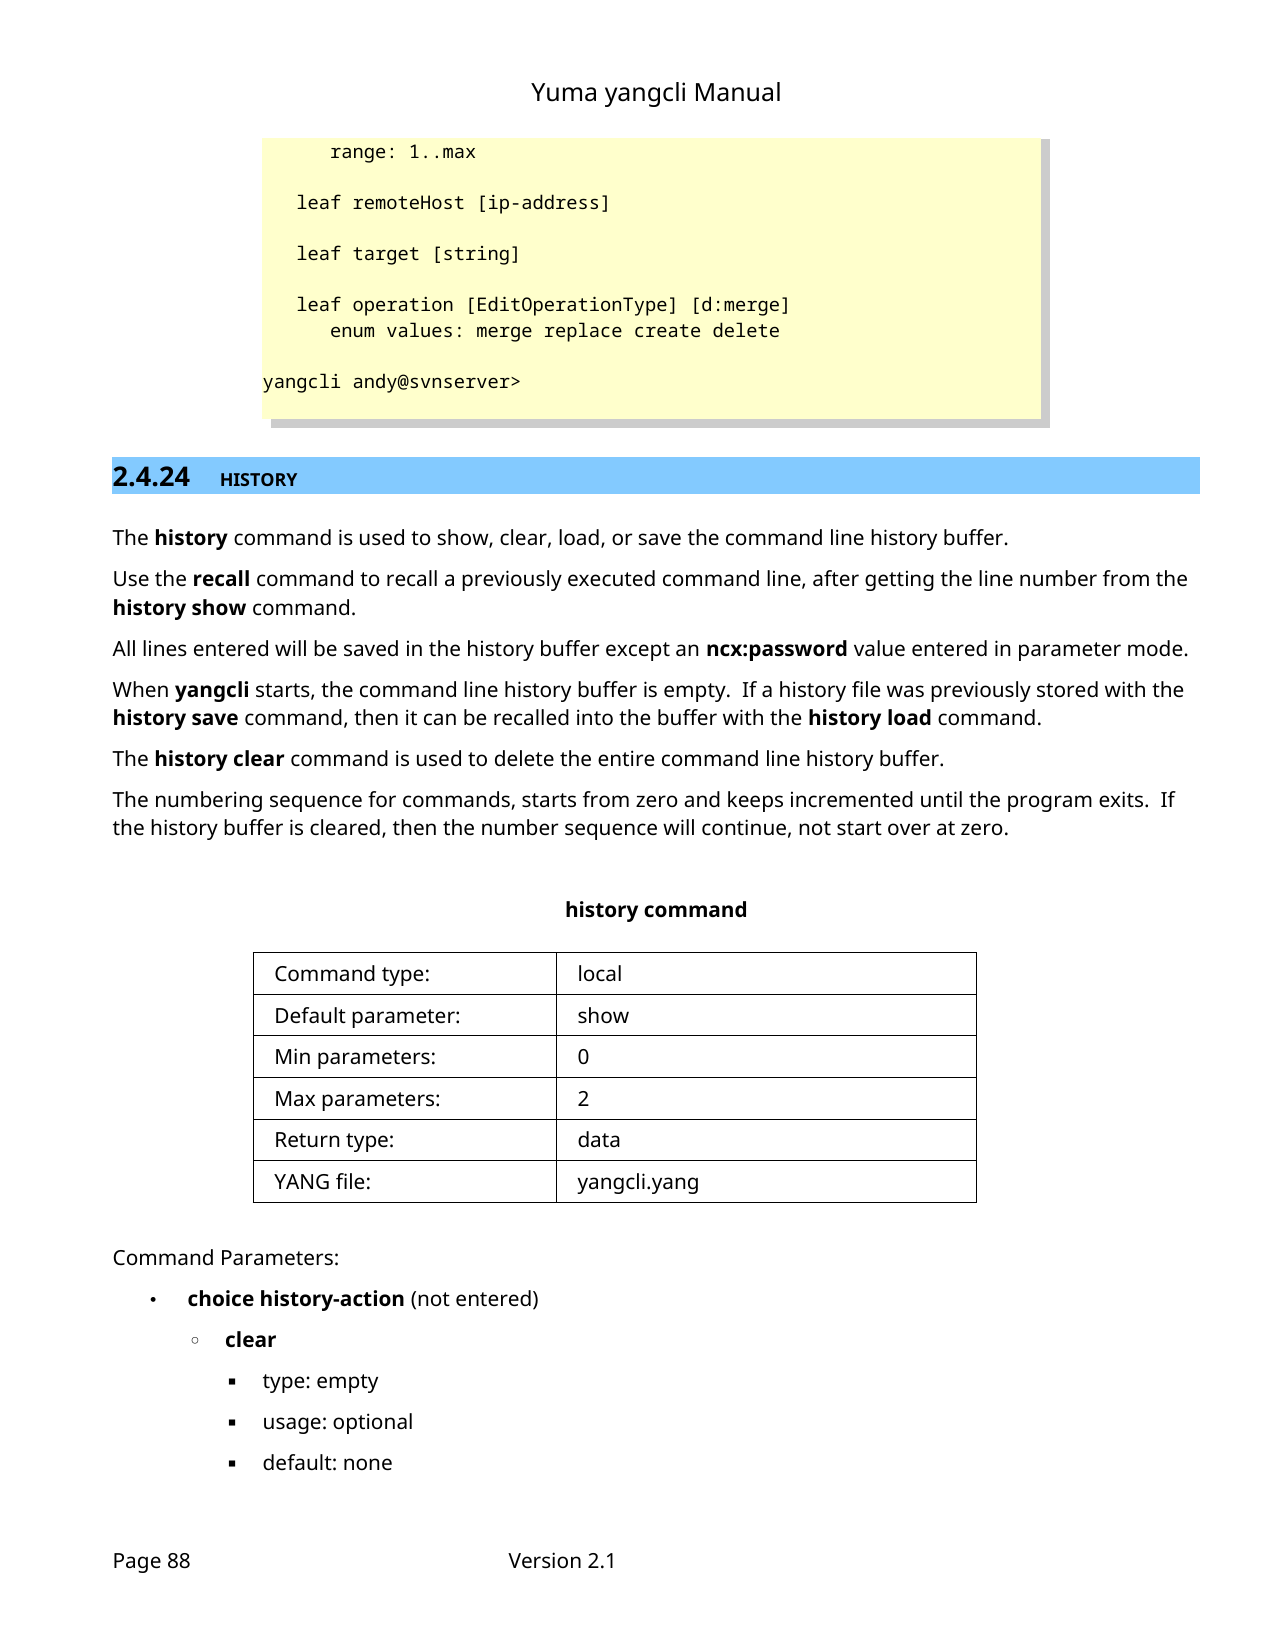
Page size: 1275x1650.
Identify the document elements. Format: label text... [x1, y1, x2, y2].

list choice history-action (not entered) [150, 1284, 1200, 1313]
list type: empty [225, 1366, 1200, 1395]
text leaf operation [EditOperationType] [d:merge] [262, 292, 1041, 317]
table_header local [557, 953, 976, 994]
text Command Parameters: [112, 1243, 1200, 1272]
table_cell Return type: [254, 1120, 556, 1160]
text Use the recall command to recall a previously executed command line, after getting the line number from the history show command. [112, 564, 1200, 621]
text All lines entered will be saved in the history buffer except an ncx:password value entered in parameter mode. [112, 634, 1200, 662]
text leaf target [string] [262, 241, 1041, 266]
list clear [187, 1325, 1200, 1354]
text The history command is used to show, clear, load, or save the command line history buffer. [112, 523, 1200, 552]
text yangcli andy@svnserver> [262, 368, 1041, 394]
text range: 1..max [262, 138, 1041, 164]
text enum values: merge replace create delete [262, 317, 1041, 343]
table_cell 2 [557, 1078, 976, 1118]
table_cell show [557, 995, 976, 1035]
table_cell Default parameter: [254, 995, 556, 1035]
table_cell yangcli.yang [557, 1161, 976, 1202]
list usage: optional [225, 1407, 1200, 1436]
table_cell Min parameters: [254, 1036, 556, 1077]
text leaf remoteHost [ip-address] [262, 189, 1041, 215]
text The history clear command is used to delete the entire command line history buffer. [112, 744, 1200, 772]
table_cell Max parameters: [254, 1078, 556, 1118]
table_cell data [557, 1120, 976, 1160]
text The numbering sequence for commands, starts from zero and keeps incremented until the program exits. If the history buffer is cleared, then the number sequence will continue, not start over at zero. [112, 785, 1200, 842]
subtitle history [112, 457, 1200, 494]
table_cell 0 [557, 1036, 976, 1077]
table_cell YANG file: [254, 1161, 556, 1202]
list default: none [225, 1448, 1200, 1477]
text When yangcli starts, the command line history buffer is empty. If a history file was previously stored with the history save command, then it can be recalled into the buffer with the history load command. [112, 675, 1200, 732]
subtitle history command [127, 895, 1185, 924]
table_header Command type: [254, 953, 556, 994]
